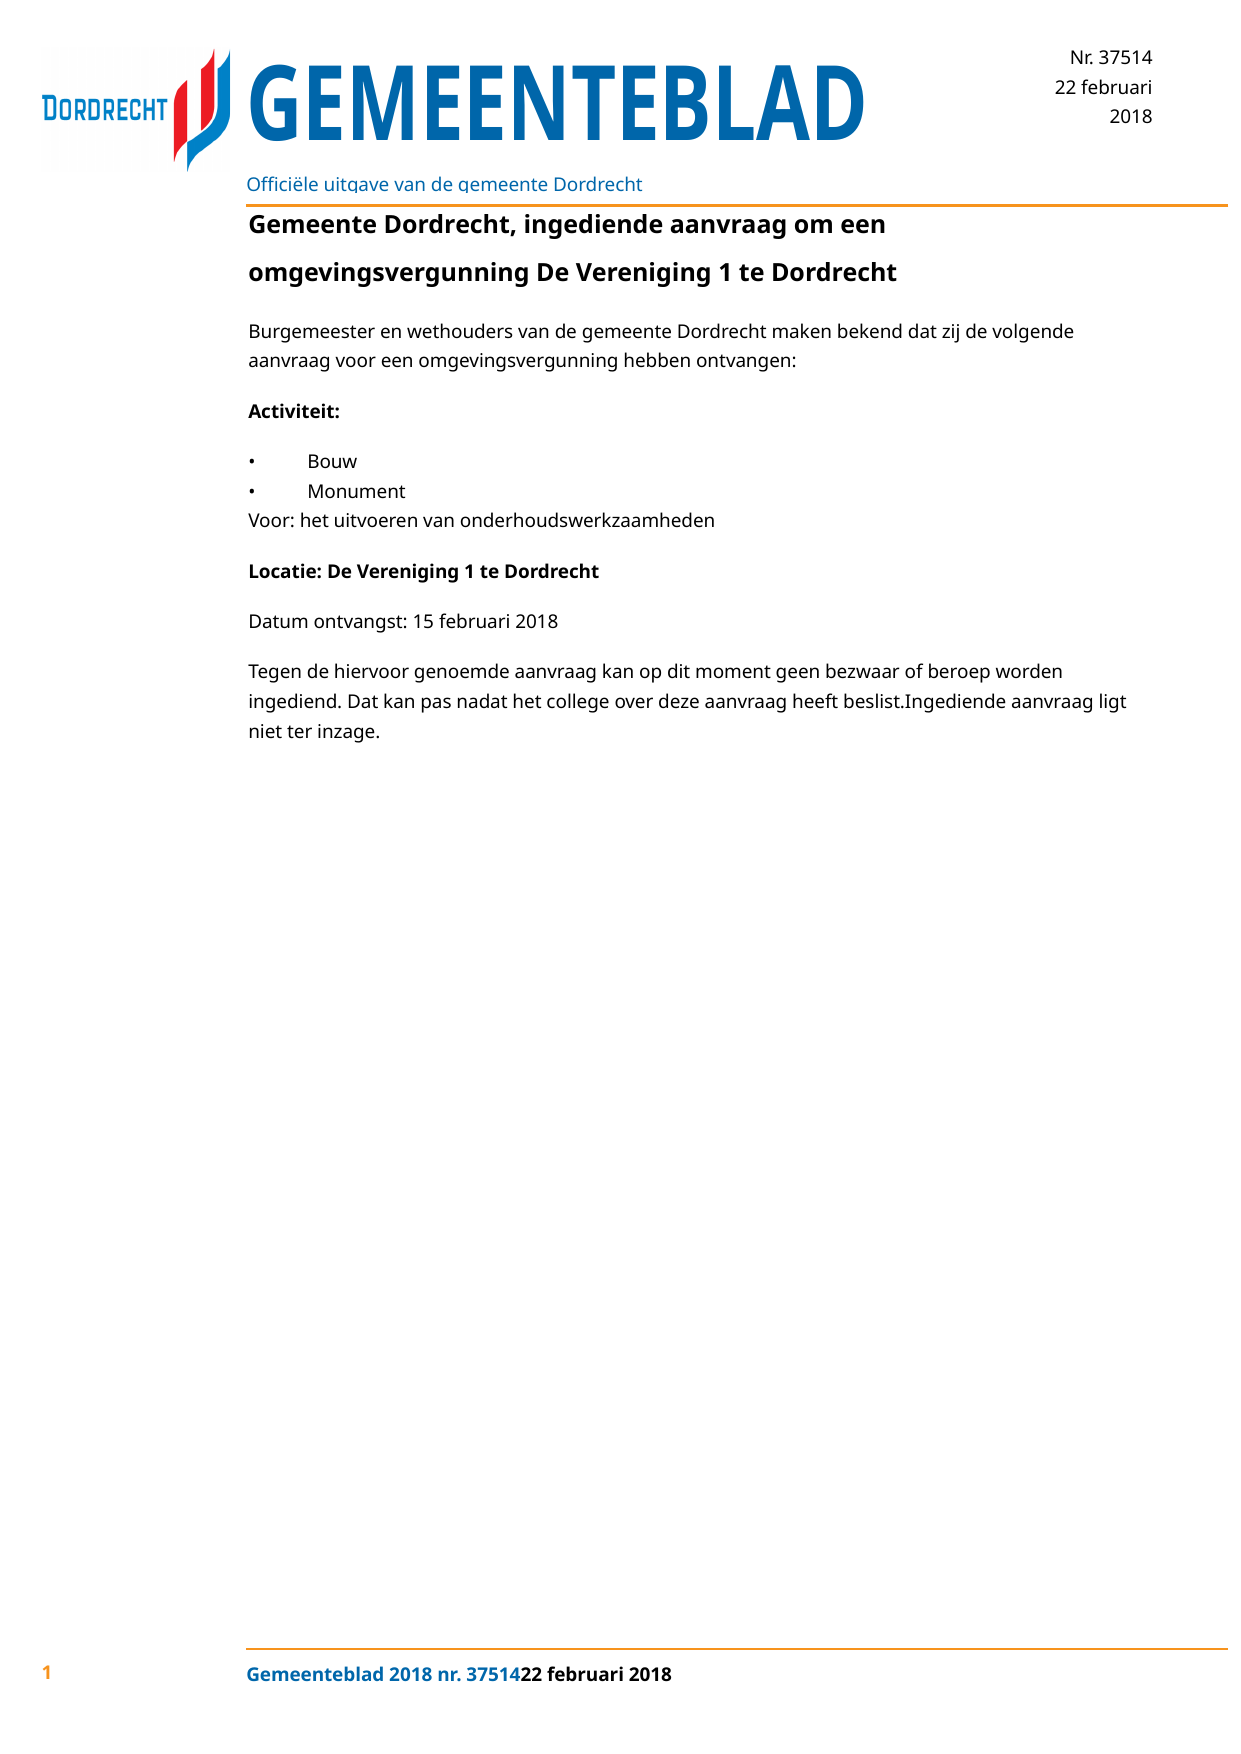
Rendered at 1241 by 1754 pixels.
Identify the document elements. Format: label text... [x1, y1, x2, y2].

text Voor: het uitvoeren van onderhoudswerkzaamheden [248, 507, 1152, 533]
text Burgemeester en wethouders van de gemeente Dordrecht maken bekend dat zij de volgende aanvraag voor een omgevingsvergunning hebben ontvangen: [248, 318, 1152, 373]
picture [41, 47, 231, 172]
text Gemeente Dordrecht, ingediende aanvraag om een omgevingsvergunning De Vereniging 1 te Dordrecht [248, 207, 1152, 288]
text Activiteit: [248, 398, 1152, 424]
list Bouw [248, 448, 1152, 474]
text Datum ontvangst: 15 februari 2018 [248, 608, 1152, 634]
text Locatie: De Vereniging 1 te Dordrecht [248, 558, 1152, 584]
text Tegen de hiervoor genoemde aanvraag kan op dit moment geen bezwaar of beroep worden ingediend. Dat kan pas nadat het college over deze aanvraag heeft beslist.Ingediende aanvraag ligt niet ter inzage. [248, 659, 1152, 744]
list Monument [248, 478, 1152, 504]
